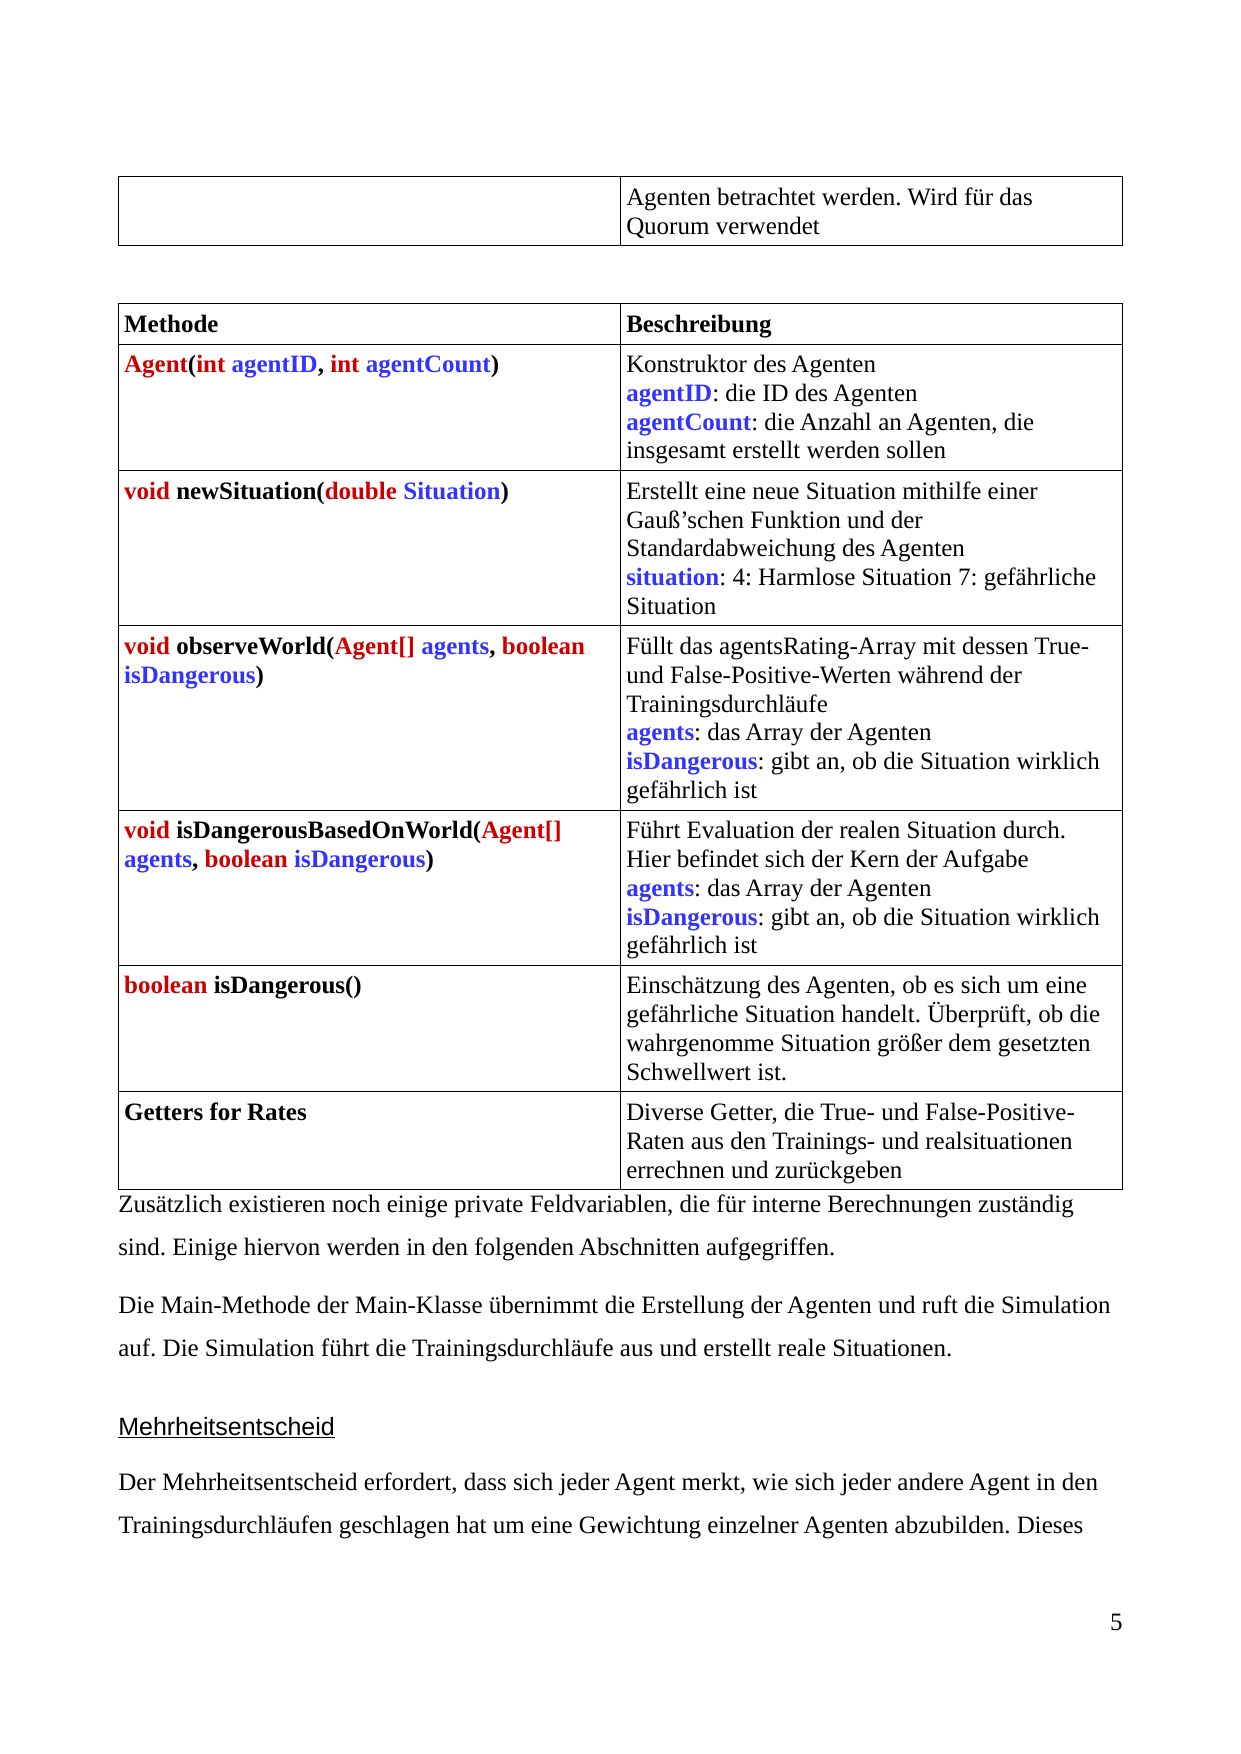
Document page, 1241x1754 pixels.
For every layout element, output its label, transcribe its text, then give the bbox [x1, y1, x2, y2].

table_cell boolean isDangerous() [119, 966, 620, 1091]
table_cell Diverse Getter, die True- und False-Positive-Raten aus den Trainings- und realsituationen errechnen und zurückgeben [621, 1092, 1122, 1189]
table_cell Einschätzung des Agenten, ob es sich um eine gefährliche Situation handelt. Überprüft, ob die wahrgenomme Situation größer dem gesetzten Schwellwert ist. [621, 966, 1122, 1091]
table_header Methode [119, 304, 620, 343]
text Die Main-Methode der Main-Klasse übernimmt die Erstellung der Agenten und ruft die Simulation auf. Die Simulation führt die Trainingsdurchläufe aus und erstellt reale Situationen. [118, 1290, 1122, 1362]
table_cell Erstellt eine neue Situation mithilfe einer Gauß’schen Funktion und der Standardabweichung des Agenten situation: 4: Harmlose Situation 7: gefährliche Situation [621, 471, 1122, 625]
table_cell [119, 177, 620, 245]
table_cell Agenten betrachtet werden. Wird für das Quorum verwendet [621, 177, 1122, 245]
table_cell Getters for Rates [119, 1092, 620, 1189]
table_cell Füllt das agentsRating-Array mit dessen True- und False-Positive-Werten während der Trainingsdurchläufe agents: das Array der Agenten isDangerous: gibt an, ob die Situation wirklich gefährlich ist [621, 626, 1122, 809]
table_cell void isDangerousBasedOnWorld(Agent[] agents, boolean isDangerous) [119, 811, 620, 965]
text Zusätzlich existieren noch einige private Feldvariablen, die für interne Berechnungen zuständig sind. Einige hiervon werden in den folgenden Abschnitten aufgegriffen. [118, 1190, 1122, 1261]
table_cell void observeWorld(Agent[] agents, boolean isDangerous) [119, 626, 620, 809]
text Der Mehrheitsentscheid erfordert, dass sich jeder Agent merkt, wie sich jeder andere Agent in den Trainingsdurchläufen geschlagen hat um eine Gewichtung einzelner Agenten abzubilden. Dieses [118, 1467, 1122, 1539]
table_cell Agent(int agentID, int agentCount) [119, 345, 620, 470]
table_header Beschreibung [621, 304, 1122, 343]
table_cell Führt Evaluation der realen Situation durch. Hier befindet sich der Kern der Aufgabe agents: das Array der Agenten isDangerous: gibt an, ob die Situation wirklich gefährlich ist [621, 811, 1122, 965]
table_cell void newSituation(double Situation) [119, 471, 620, 625]
subtitle Mehrheitsentscheid [118, 1412, 1122, 1441]
table_cell Konstruktor des Agenten agentID: die ID des Agenten agentCount: die Anzahl an Agenten, die insgesamt erstellt werden sollen [621, 345, 1122, 470]
